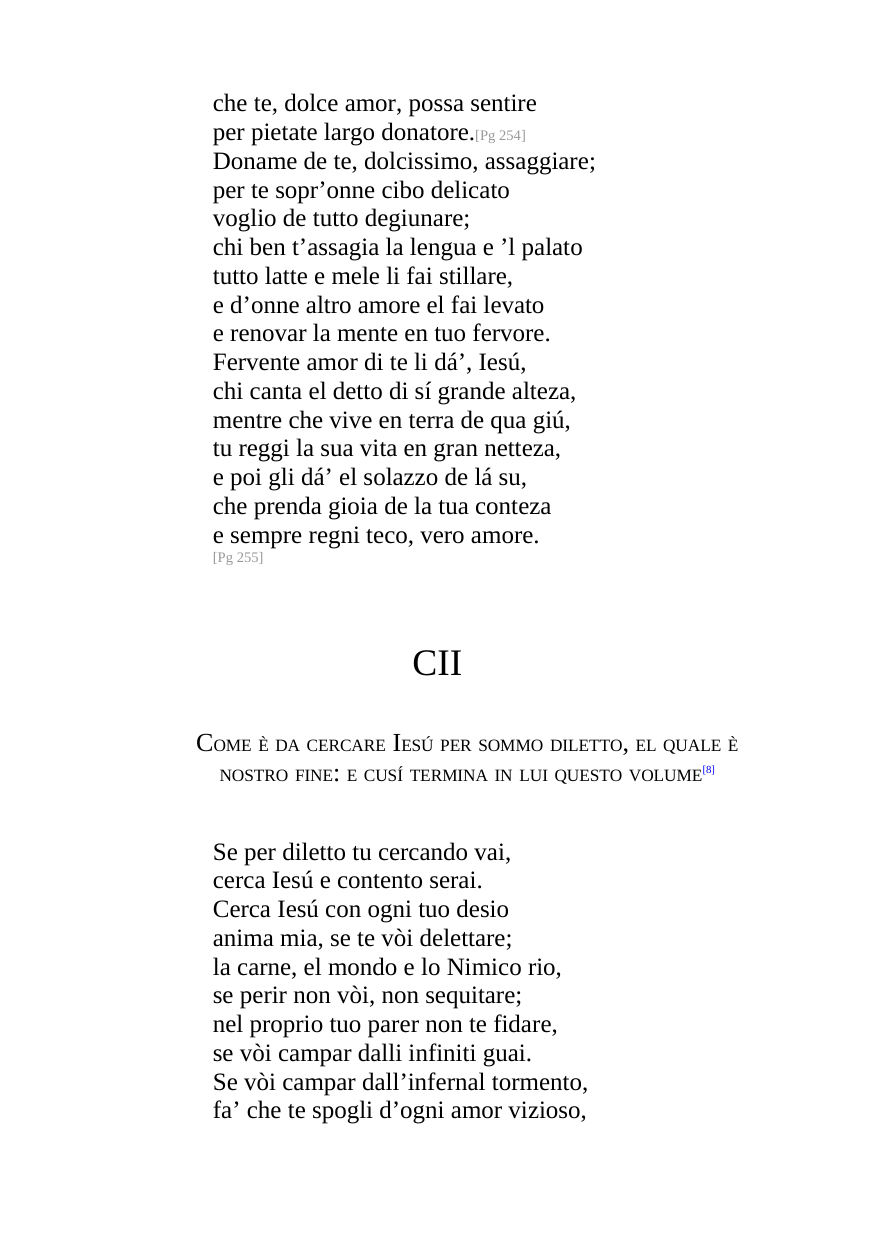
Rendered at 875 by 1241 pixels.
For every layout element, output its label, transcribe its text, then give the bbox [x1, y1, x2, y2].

text che te, dolce amor, possa sentire per pietate largo donatore.[Pg 254] [213, 88, 779, 146]
text Doname de te, dolcissimo, assaggiare; per te sopr’onne cibo delicato voglio de tutto degiunare; chi ben t’assagia la lengua e ’l palato tutto latte e mele li fai stillare, e d’onne altro amore el fai levato e renovar la mente en tuo fervore. [213, 146, 779, 347]
text Cerca Iesú con ogni tuo desio anima mia, se te vòi delettare; la carne, el mondo e lo Nimico rio, se perir non vòi, non sequitare; nel proprio tuo parer non te fidare, se vòi campar dalli infiniti guai. [213, 894, 779, 1067]
subtitle CII Come è da cercare Iesú per sommo diletto, el quale è nostro fine: e cusí termina in lui questo volume[8] [94, 640, 779, 787]
text Fervente amor di te li dá’, Iesú, chi canta el detto di sí grande alteza, mentre che vive en terra de qua giú, tu reggi la sua vita en gran netteza, e poi gli dá’ el solazzo de lá su, che prenda gioia de la tua conteza e sempre regni teco, vero amore. [Pg 255] [213, 347, 779, 565]
text Se vòi campar dall’infernal tormento, fa’ che te spogli d’ogni amor vizioso, [213, 1067, 779, 1124]
text Se per diletto tu cercando vai, cerca Iesú e contento serai. [213, 837, 779, 894]
